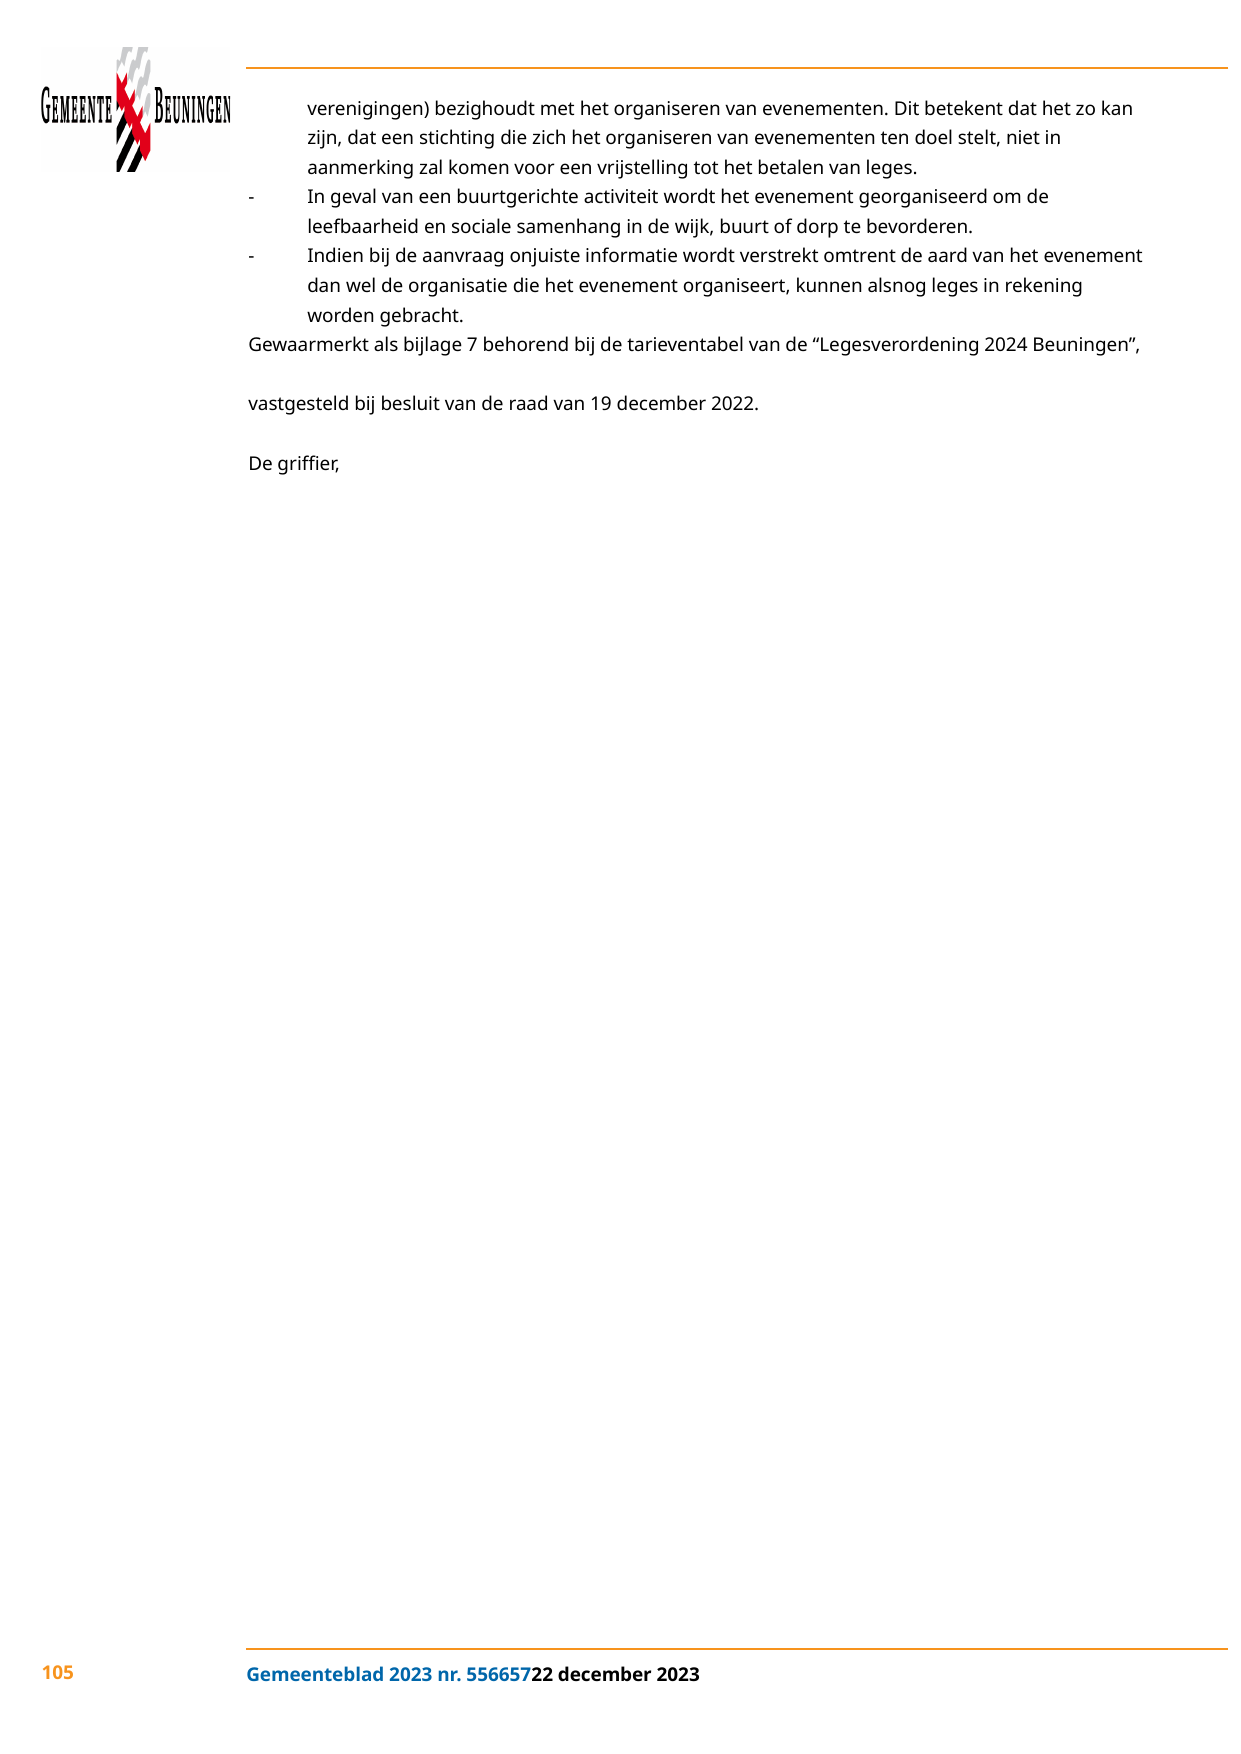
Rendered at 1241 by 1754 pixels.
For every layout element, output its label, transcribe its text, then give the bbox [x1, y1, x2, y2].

text vastgesteld bij besluit van de raad van 19 december 2022. [248, 391, 1152, 416]
text Gewaarmerkt als bijlage 7 behorend bij de tarieventabel van de “Legesverordening 2024 Beuningen”, [248, 331, 1152, 357]
list In geval van een buurtgerichte activiteit wordt het evenement georganiseerd om de leefbaarheid en sociale samenhang in de wijk, buurt of dorp te bevorderen. [248, 183, 1152, 239]
list verenigingen) bezighoudt met het organiseren van evenementen. Dit betekent dat het zo kan zijn, dat een stichting die zich het organiseren van evenementen ten doel stelt, niet in aanmerking zal komen voor een vrijstelling tot het betalen van leges. [248, 95, 1152, 180]
text De griffier, [248, 450, 1152, 476]
picture [41, 47, 231, 172]
list Indien bij de aanvraag onjuiste informatie wordt verstrekt omtrent de aard van het evenement dan wel de organisatie die het evenement organiseert, kunnen alsnog leges in rekening worden gebracht. [248, 243, 1152, 328]
